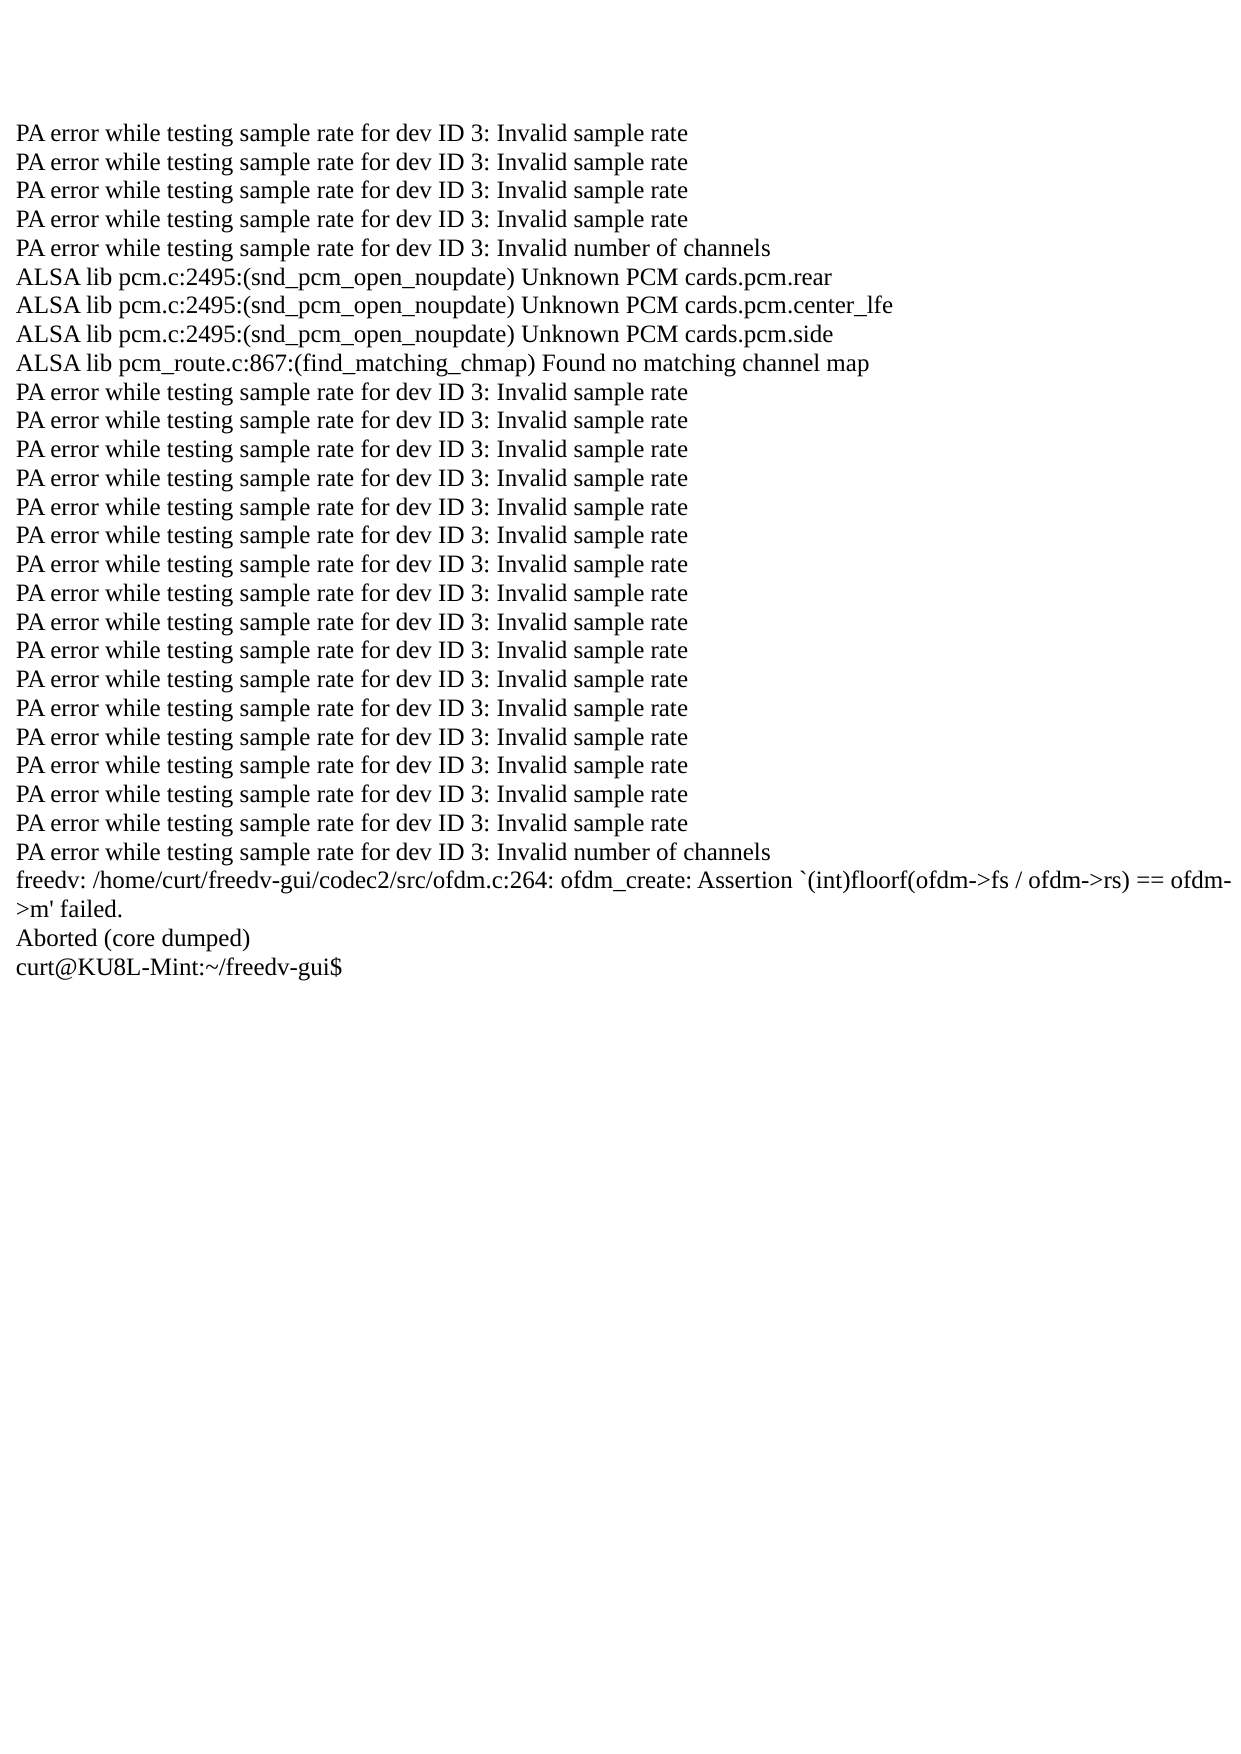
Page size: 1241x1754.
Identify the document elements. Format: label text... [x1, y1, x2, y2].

text PA error while testing sample rate for dev ID 3: Invalid sample rate [16, 607, 1234, 636]
text PA error while testing sample rate for dev ID 3: Invalid sample rate [16, 147, 1234, 176]
text PA error while testing sample rate for dev ID 3: Invalid sample rate [16, 434, 1234, 463]
text Aborted (core dumped) [16, 923, 1234, 952]
text PA error while testing sample rate for dev ID 3: Invalid sample rate [16, 521, 1234, 549]
text PA error while testing sample rate for dev ID 3: Invalid sample rate [16, 636, 1234, 664]
text PA error while testing sample rate for dev ID 3: Invalid sample rate [16, 779, 1234, 808]
text PA error while testing sample rate for dev ID 3: Invalid sample rate [16, 204, 1234, 233]
text PA error while testing sample rate for dev ID 3: Invalid sample rate [16, 578, 1234, 607]
text PA error while testing sample rate for dev ID 3: Invalid sample rate [16, 722, 1234, 751]
text PA error while testing sample rate for dev ID 3: Invalid number of channels [16, 837, 1234, 866]
text PA error while testing sample rate for dev ID 3: Invalid number of channels [16, 233, 1234, 262]
text PA error while testing sample rate for dev ID 3: Invalid sample rate [16, 664, 1234, 693]
text PA error while testing sample rate for dev ID 3: Invalid sample rate [16, 176, 1234, 204]
text PA error while testing sample rate for dev ID 3: Invalid sample rate [16, 463, 1234, 492]
text PA error while testing sample rate for dev ID 3: Invalid sample rate [16, 751, 1234, 779]
text freedv: /home/curt/freedv-gui/codec2/src/ofdm.c:264: ofdm_create: Assertion `(int)floorf(ofdm->fs / ofdm->rs) == ofdm->m' failed. [16, 866, 1234, 923]
text ALSA lib pcm.c:2495:(snd_pcm_open_noupdate) Unknown PCM cards.pcm.center_lfe [16, 291, 1234, 319]
text PA error while testing sample rate for dev ID 3: Invalid sample rate [16, 406, 1234, 434]
text PA error while testing sample rate for dev ID 3: Invalid sample rate [16, 492, 1234, 521]
text ALSA lib pcm.c:2495:(snd_pcm_open_noupdate) Unknown PCM cards.pcm.side [16, 319, 1234, 348]
text PA error while testing sample rate for dev ID 3: Invalid sample rate [16, 377, 1234, 406]
text ALSA lib pcm.c:2495:(snd_pcm_open_noupdate) Unknown PCM cards.pcm.rear [16, 262, 1234, 291]
text PA error while testing sample rate for dev ID 3: Invalid sample rate [16, 549, 1234, 578]
text curt@KU8L-Mint:~/freedv-gui$ [16, 952, 1150, 981]
text PA error while testing sample rate for dev ID 3: Invalid sample rate [16, 808, 1234, 837]
text PA error while testing sample rate for dev ID 3: Invalid sample rate [16, 693, 1234, 722]
text PA error while testing sample rate for dev ID 3: Invalid sample rate [16, 118, 1234, 147]
text ALSA lib pcm_route.c:867:(find_matching_chmap) Found no matching channel map [16, 348, 1234, 377]
